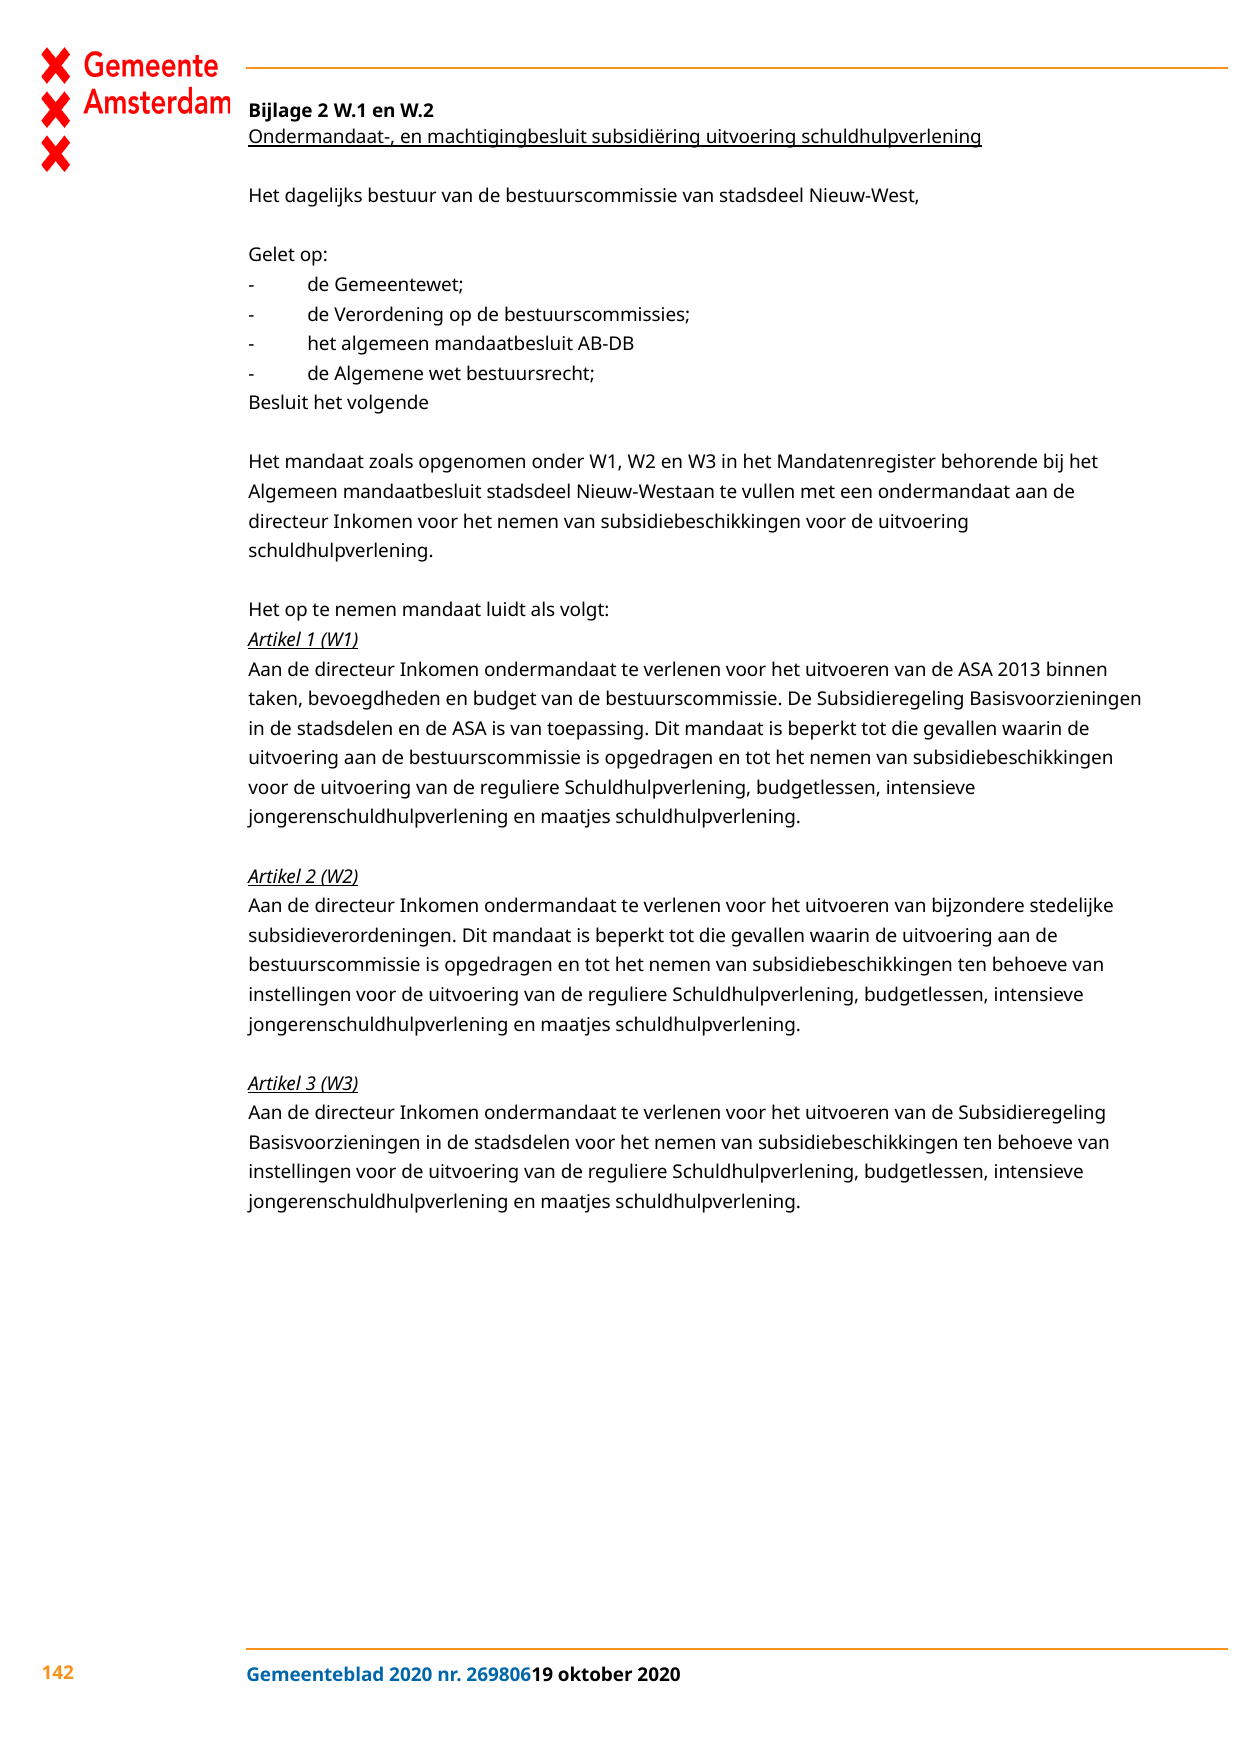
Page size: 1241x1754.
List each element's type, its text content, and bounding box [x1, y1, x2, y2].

list de Algemene wet bestuursrecht; [248, 360, 1152, 386]
text Aan de directeur Inkomen ondermandaat te verlenen voor het uitvoeren van de ASA 2013 binnen taken, bevoegdheden en budget van de bestuurscommissie. De Subsidieregeling Basisvoorzieningen in de stadsdelen en de ASA is van toepassing. Dit mandaat is beperkt tot die gevallen waarin de uitvoering aan de bestuurscommissie is opgedragen en tot het nemen van subsidiebeschikkingen voor de uitvoering van de reguliere Schuldhulpverlening, budgetlessen, intensieve jongerenschuldhulpverlening en maatjes schuldhulpverlening. [248, 656, 1152, 829]
text Artikel 2 (W2) [248, 863, 1152, 889]
text Ondermandaat-, en machtigingbesluit subsidiëring uitvoering schuldhulpverlening [248, 123, 1152, 149]
text Besluit het volgende [248, 389, 1152, 415]
list de Verordening op de bestuurscommissies; [248, 301, 1152, 327]
text Het op te nemen mandaat luidt als volgt: [248, 597, 1152, 622]
text Aan de directeur Inkomen ondermandaat te verlenen voor het uitvoeren van de Subsidieregeling Basisvoorzieningen in de stadsdelen voor het nemen van subsidiebeschikkingen ten behoeve van instellingen voor de uitvoering van de reguliere Schuldhulpverlening, budgetlessen, intensieve jongerenschuldhulpverlening en maatjes schuldhulpverlening. [248, 1099, 1152, 1214]
text Het dagelijks bestuur van de bestuurscommissie van stadsdeel Nieuw-West, [248, 182, 1152, 208]
text Artikel 1 (W1) [248, 626, 1152, 652]
picture [41, 47, 231, 172]
text Het mandaat zoals opgenomen onder W1, W2 en W3 in het Mandatenregister behorende bij het Algemeen mandaatbesluit stadsdeel Nieuw-Westaan te vullen met een ondermandaat aan de directeur Inkomen voor het nemen van subsidiebeschikkingen voor de uitvoering schuldhulpverlening. [248, 449, 1152, 563]
text Bijlage 2 W.1 en W.2 [248, 95, 1152, 123]
list het algemeen mandaatbesluit AB-DB [248, 330, 1152, 356]
list de Gemeentewet; [248, 271, 1152, 297]
text Aan de directeur Inkomen ondermandaat te verlenen voor het uitvoeren van bijzondere stedelijke subsidieverordeningen. Dit mandaat is beperkt tot die gevallen waarin de uitvoering aan de bestuurscommissie is opgedragen en tot het nemen van subsidiebeschikkingen ten behoeve van instellingen voor de uitvoering van de reguliere Schuldhulpverlening, budgetlessen, intensieve jongerenschuldhulpverlening en maatjes schuldhulpverlening. [248, 892, 1152, 1037]
text Artikel 3 (W3) [248, 1070, 1152, 1096]
text Gelet op: [248, 242, 1152, 267]
